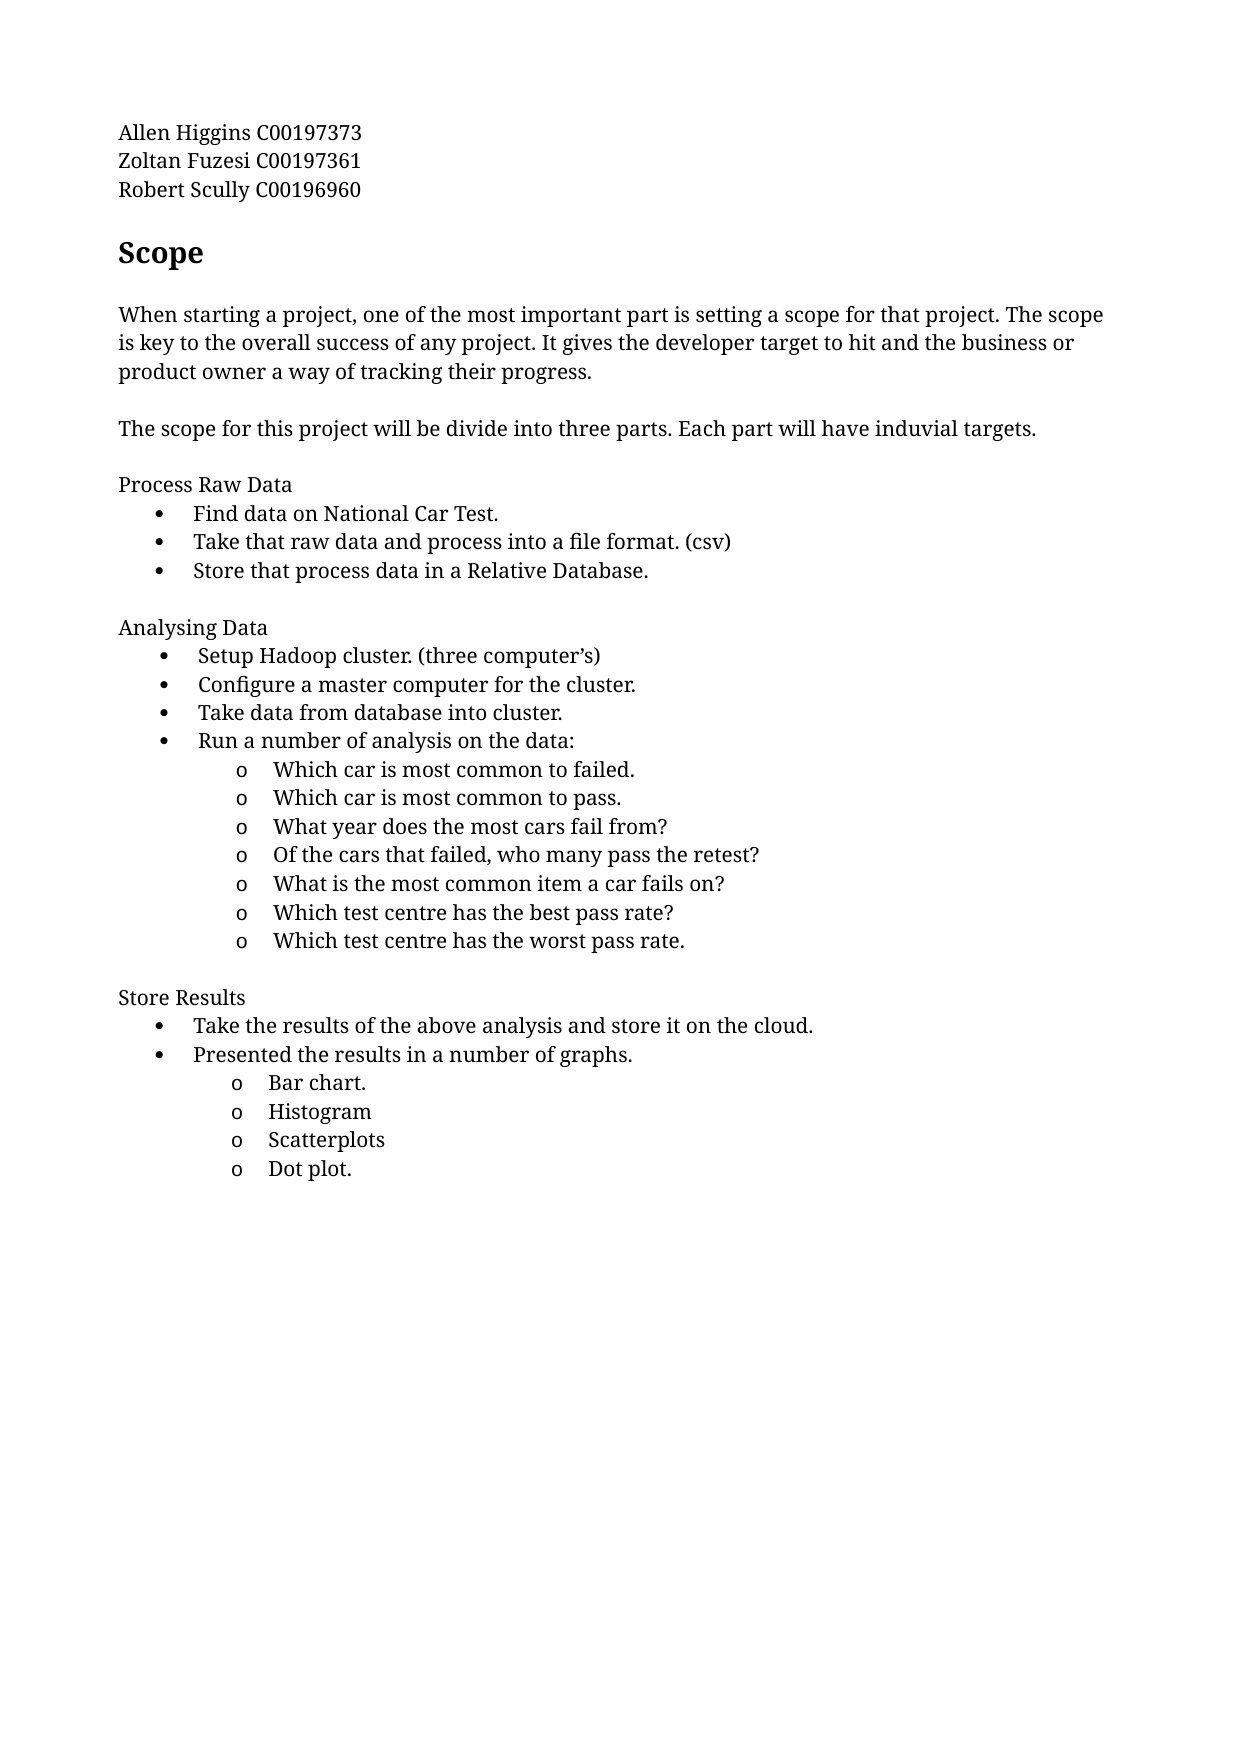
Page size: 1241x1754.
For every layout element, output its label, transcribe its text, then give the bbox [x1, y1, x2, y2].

list Histogram [231, 1097, 1122, 1126]
list Take the results of the above analysis and store it on the cloud. [156, 1012, 1122, 1040]
list Which car is most common to pass. [235, 783, 1122, 812]
text Zoltan Fuzesi C00197361 [118, 147, 1122, 175]
list Configure a master computer for the cluster. [160, 670, 1122, 698]
list Presented the results in a number of graphs. [156, 1040, 1122, 1068]
text Store Results [118, 983, 1122, 1012]
list What is the most common item a car fails on? [235, 869, 1122, 898]
text Robert Scully C00196960 [118, 175, 1122, 203]
list Which test centre has the best pass rate? [235, 898, 1122, 926]
list Take data from database into cluster. [160, 698, 1122, 727]
list Store that process data in a Relative Database. [156, 556, 1122, 584]
list Find data on National Car Test. [156, 499, 1122, 527]
list Which car is most common to failed. [235, 755, 1122, 783]
list Setup Hadoop cluster. (three computer’s) [160, 641, 1122, 670]
text Scope [118, 232, 1122, 272]
list What year does the most cars fail from? [235, 812, 1122, 841]
text Allen Higgins C00197373 [118, 118, 1122, 147]
text When starting a project, one of the most important part is setting a scope for that project. The scope is key to the overall success of any project. It gives the developer target to hit and the business or product owner a way of tracking their progress. [118, 300, 1122, 385]
list Scatterplots [231, 1126, 1122, 1154]
text Process Raw Data [118, 471, 1122, 499]
text Analysing Data [118, 613, 1122, 641]
list Dot plot. [231, 1154, 1122, 1183]
text The scope for this project will be divide into three parts. Each part will have induvial targets. [118, 414, 1122, 442]
list Run a number of analysis on the data: [160, 727, 1122, 755]
list Which test centre has the worst pass rate. [235, 926, 1122, 955]
list Take that raw data and process into a file format. (csv) [156, 527, 1122, 556]
list Bar chart. [231, 1068, 1122, 1097]
list Of the cars that failed, who many pass the retest? [235, 841, 1122, 869]
